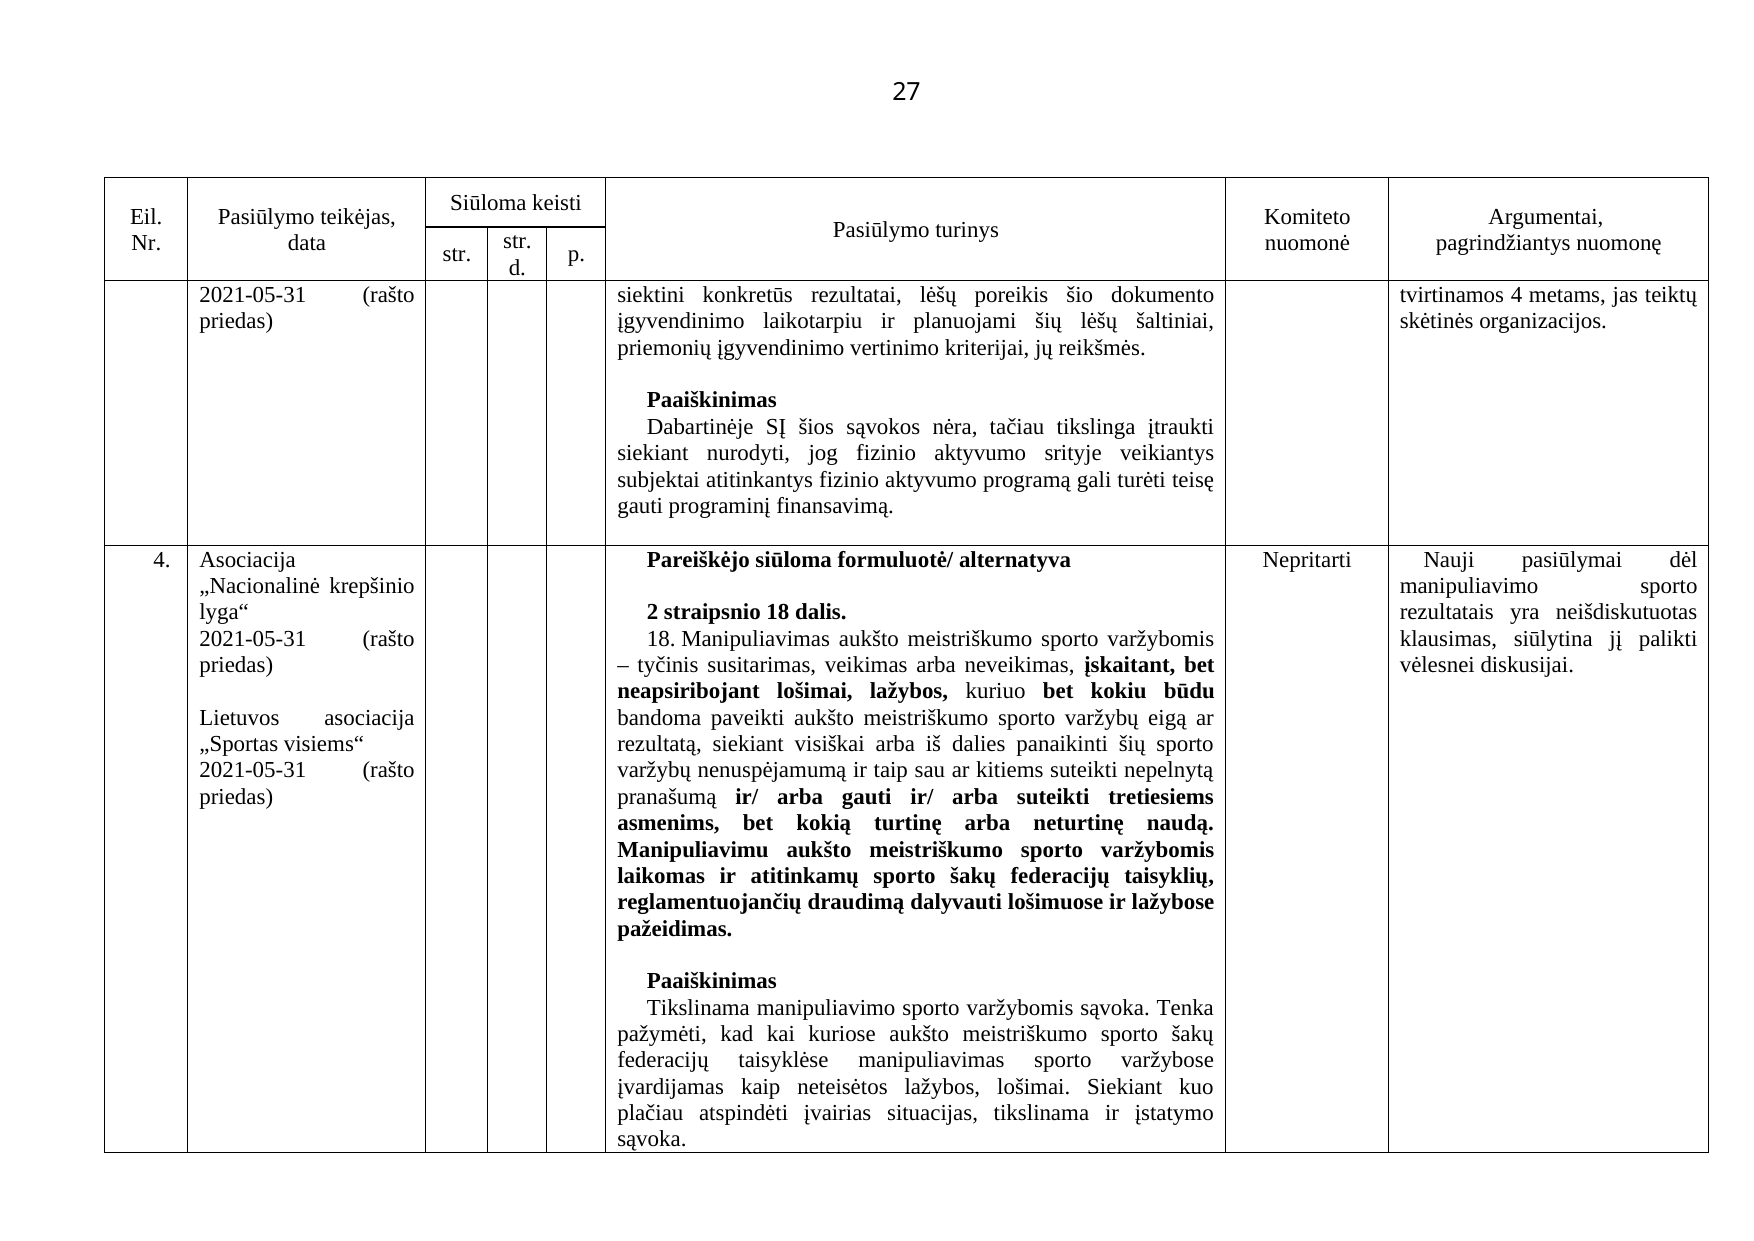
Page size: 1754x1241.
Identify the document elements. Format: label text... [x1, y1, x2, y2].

table_cell [488, 546, 546, 1152]
table_header Eil. Nr. [105, 178, 187, 280]
table_cell Pareiškėjo siūloma formuluotė/ alternatyva 2 straipsnio 18 dalis. 18. Manipuliavimas aukšto meistriškumo sporto varžybomis – tyčinis susitarimas, veikimas arba neveikimas, įskaitant, bet neapsiribojant lošimai, lažybos, kuriuo bet kokiu būdu bandoma paveikti aukšto meistriškumo sporto varžybų eigą ar rezultatą, siekiant visiškai arba iš dalies panaikinti šių sporto varžybų nenuspėjamumą ir taip sau ar kitiems suteikti nepelnytą pranašumą ir/ arba gauti ir/ arba suteikti tretiesiems asmenims, bet kokią turtinę arba neturtinę naudą. Manipuliavimu aukšto meistriškumo sporto varžybomis laikomas ir atitinkamų sporto šakų federacijų taisyklių, reglamentuojančių draudimą dalyvauti lošimuose ir lažybose pažeidimas. Paaiškinimas Tikslinama manipuliavimo sporto varžybomis sąvoka. Tenka pažymėti, kad kai kuriose aukšto meistriškumo sporto šakų federacijų taisyklėse manipuliavimas sporto varžybose įvardijamas kaip neteisėtos lažybos, lošimai. Siekiant kuo plačiau atspindėti įvairias situacijas, tikslinama ir įstatymo sąvoka. [606, 546, 1225, 1152]
table_header Argumentai, pagrindžiantys nuomonę [1389, 178, 1708, 280]
table_cell Nepritarti [1226, 546, 1388, 1152]
table_cell Nauji pasiūlymai dėl manipuliavimo sporto rezultatais yra neišdiskutuotas klausimas, siūlytina jį palikti vėlesnei diskusijai. [1389, 546, 1708, 1152]
table_cell [547, 281, 605, 545]
table_cell [1226, 281, 1388, 545]
table_header Pasiūlymo turinys [606, 178, 1225, 280]
table_header Pasiūlymo teikėjas, data [188, 178, 425, 280]
table_header Siūloma keisti [426, 178, 605, 226]
table_header Komiteto nuomonė [1226, 178, 1388, 280]
table_cell str. [426, 228, 487, 280]
table_cell [105, 281, 187, 545]
table_cell [426, 281, 487, 545]
table_cell [488, 281, 546, 545]
table_cell tvirtinamos 4 metams, jas teiktų skėtinės organizacijos. [1389, 281, 1708, 545]
table_cell [547, 546, 605, 1152]
table_cell p. [547, 228, 605, 280]
table_cell [426, 546, 487, 1152]
table_cell [105, 546, 187, 1152]
table_cell str. d. [488, 228, 546, 280]
table_cell Asociacija „Nacionalinė krepšinio lyga“ 2021-05-31 (rašto priedas) Lietuvos asociacija „Sportas visiems“ 2021-05-31 (rašto priedas) [188, 546, 425, 1152]
table_cell 2021-05-31 (rašto priedas) [188, 281, 425, 545]
table_cell siektini konkretūs rezultatai, lėšų poreikis šio dokumento įgyvendinimo laikotarpiu ir planuojami šių lėšų šaltiniai, priemonių įgyvendinimo vertinimo kriterijai, jų reikšmės. Paaiškinimas Dabartinėje SĮ šios sąvokos nėra, tačiau tikslinga įtraukti siekiant nurodyti, jog fizinio aktyvumo srityje veikiantys subjektai atitinkantys fizinio aktyvumo programą gali turėti teisę gauti programinį finansavimą. [606, 281, 1225, 545]
